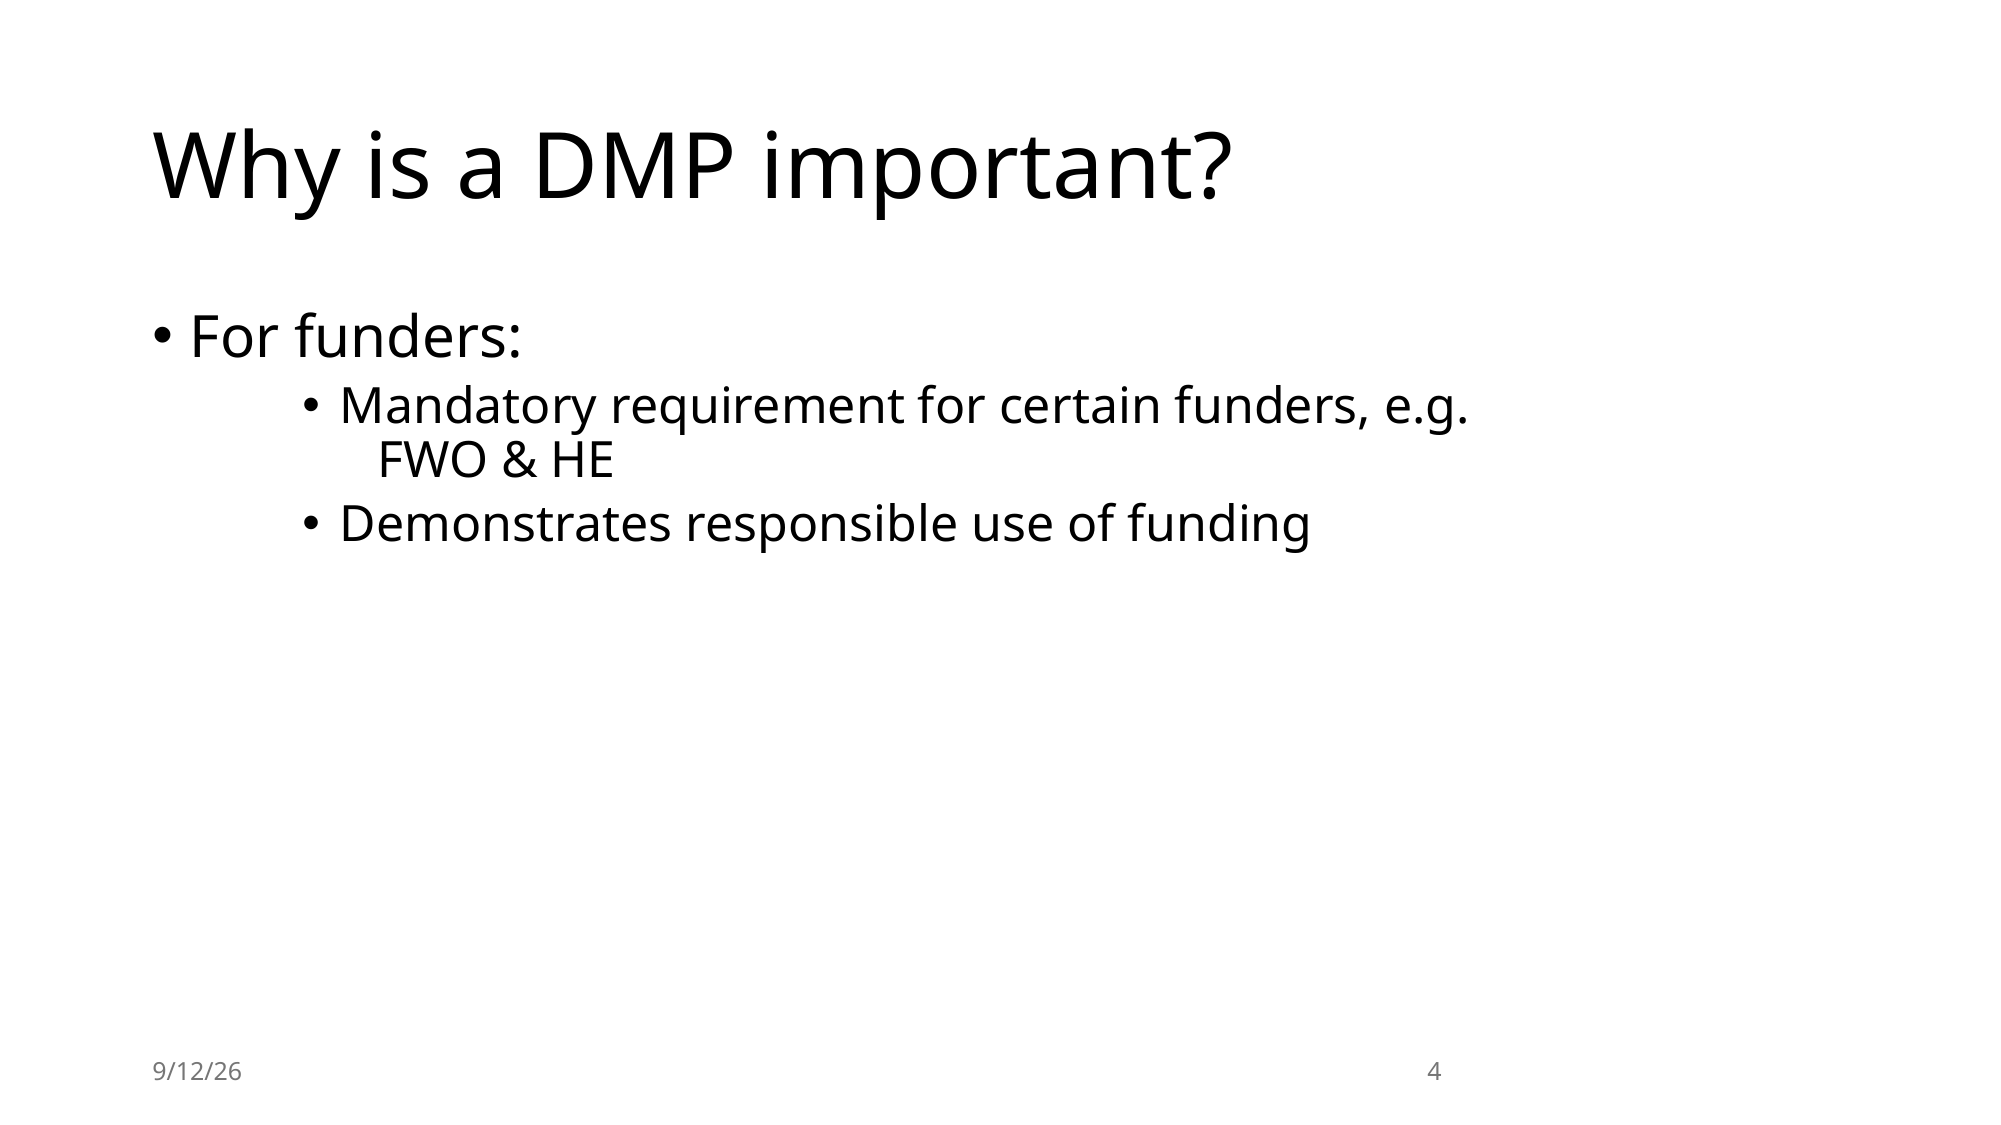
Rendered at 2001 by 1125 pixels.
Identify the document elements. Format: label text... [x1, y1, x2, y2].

title Why is a DMP important? [137, 59, 1863, 278]
list For funders: Mandatory requirement for certain funders, e.g. FWO & HE Demonstrates responsible use of funding [137, 299, 1581, 1014]
text_box 22/10/2025 [137, 1042, 588, 1103]
text_box 4 [1412, 1042, 1863, 1103]
